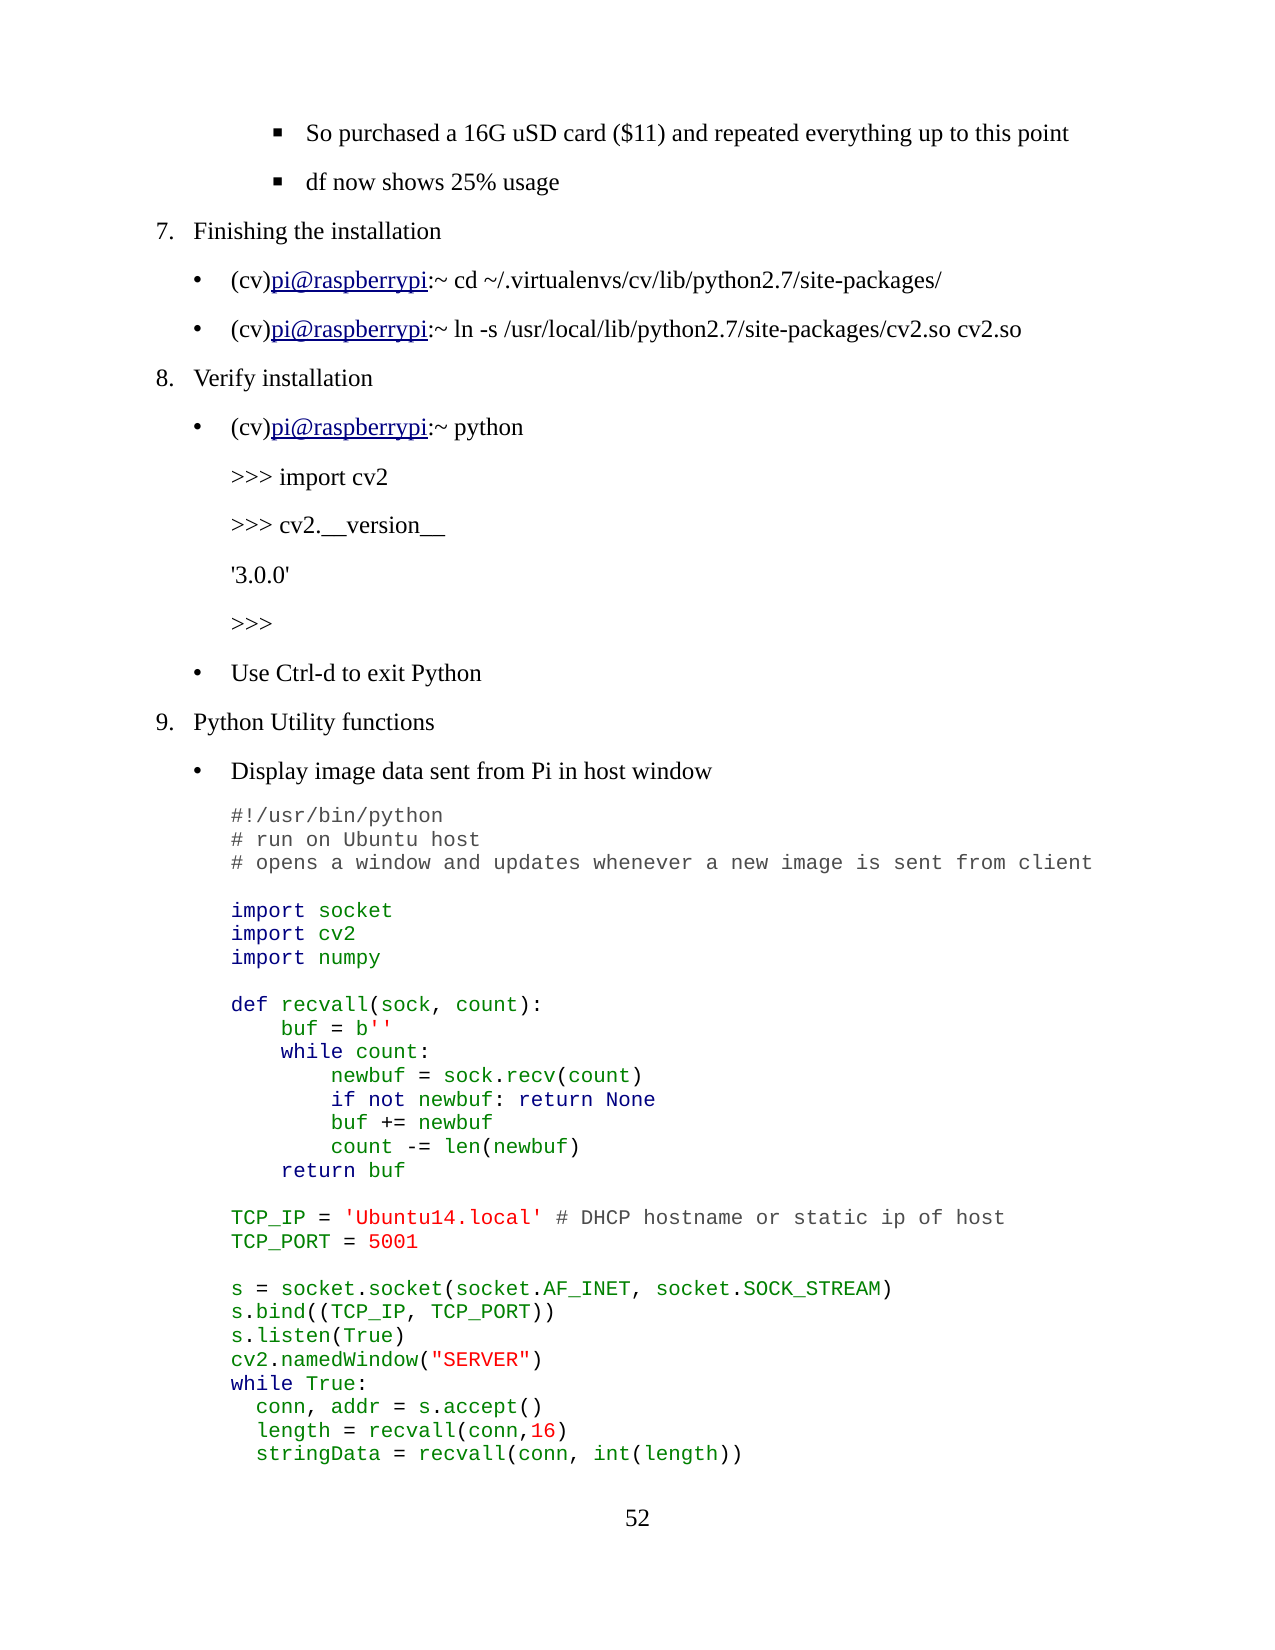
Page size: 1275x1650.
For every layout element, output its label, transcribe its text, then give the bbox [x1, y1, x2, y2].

list Python Utility functions [156, 707, 1157, 736]
list '3.0.0' [193, 560, 1157, 588]
text if not newbuf: return None [231, 1089, 1157, 1112]
text buf += newbuf [231, 1112, 1157, 1136]
list Display image data sent from Pi in host window [193, 756, 1157, 785]
list (cv)pi@raspberrypi:~ python [193, 412, 1157, 441]
text s.bind((TCP_IP, TCP_PORT)) [231, 1302, 1157, 1325]
text count -= len(newbuf) [231, 1136, 1157, 1160]
list >>> import cv2 [193, 462, 1157, 490]
text import cv2 [231, 923, 1157, 947]
list >>> cv2.__version__ [193, 511, 1157, 539]
text length = recvall(conn,16) [231, 1420, 1157, 1443]
list df now shows 25% usage [268, 167, 1157, 196]
text stringData = recvall(conn, int(length)) [231, 1443, 1157, 1467]
list (cv)pi@raspberrypi:~ ln -s /usr/local/lib/python2.7/site-packages/cv2.so cv2.so [193, 314, 1157, 343]
text s.listen(True) [231, 1325, 1157, 1349]
text newbuf = sock.recv(count) [231, 1065, 1157, 1089]
list (cv)pi@raspberrypi:~ cd ~/.virtualenvs/cv/lib/python2.7/site-packages/ [193, 265, 1157, 294]
text buf = b'' [231, 1018, 1157, 1041]
text # opens a window and updates whenever a new image is sent from client [231, 852, 1157, 876]
list Use Ctrl-d to exit Python [193, 658, 1157, 687]
text while count: [231, 1041, 1157, 1065]
text #!/usr/bin/python [231, 805, 1157, 829]
text TCP_IP = 'Ubuntu14.local' # DHCP hostname or static ip of host [231, 1207, 1157, 1231]
text import socket [231, 899, 1157, 923]
text TCP_PORT = 5001 [231, 1231, 1157, 1254]
list Finishing the installation [156, 216, 1157, 245]
list >>> [193, 609, 1157, 637]
text return buf [231, 1160, 1157, 1183]
text cv2.namedWindow("SERVER") [231, 1349, 1157, 1372]
list Verify installation [156, 363, 1157, 392]
text while True: [231, 1372, 1157, 1396]
text conn, addr = s.accept() [231, 1396, 1157, 1420]
text s = socket.socket(socket.AF_INET, socket.SOCK_STREAM) [231, 1278, 1157, 1302]
text import numpy [231, 947, 1157, 971]
text # run on Ubuntu host [231, 829, 1157, 852]
text def recvall(sock, count): [231, 994, 1157, 1018]
list So purchased a 16G uSD card ($11) and repeated everything up to this point [268, 118, 1157, 147]
